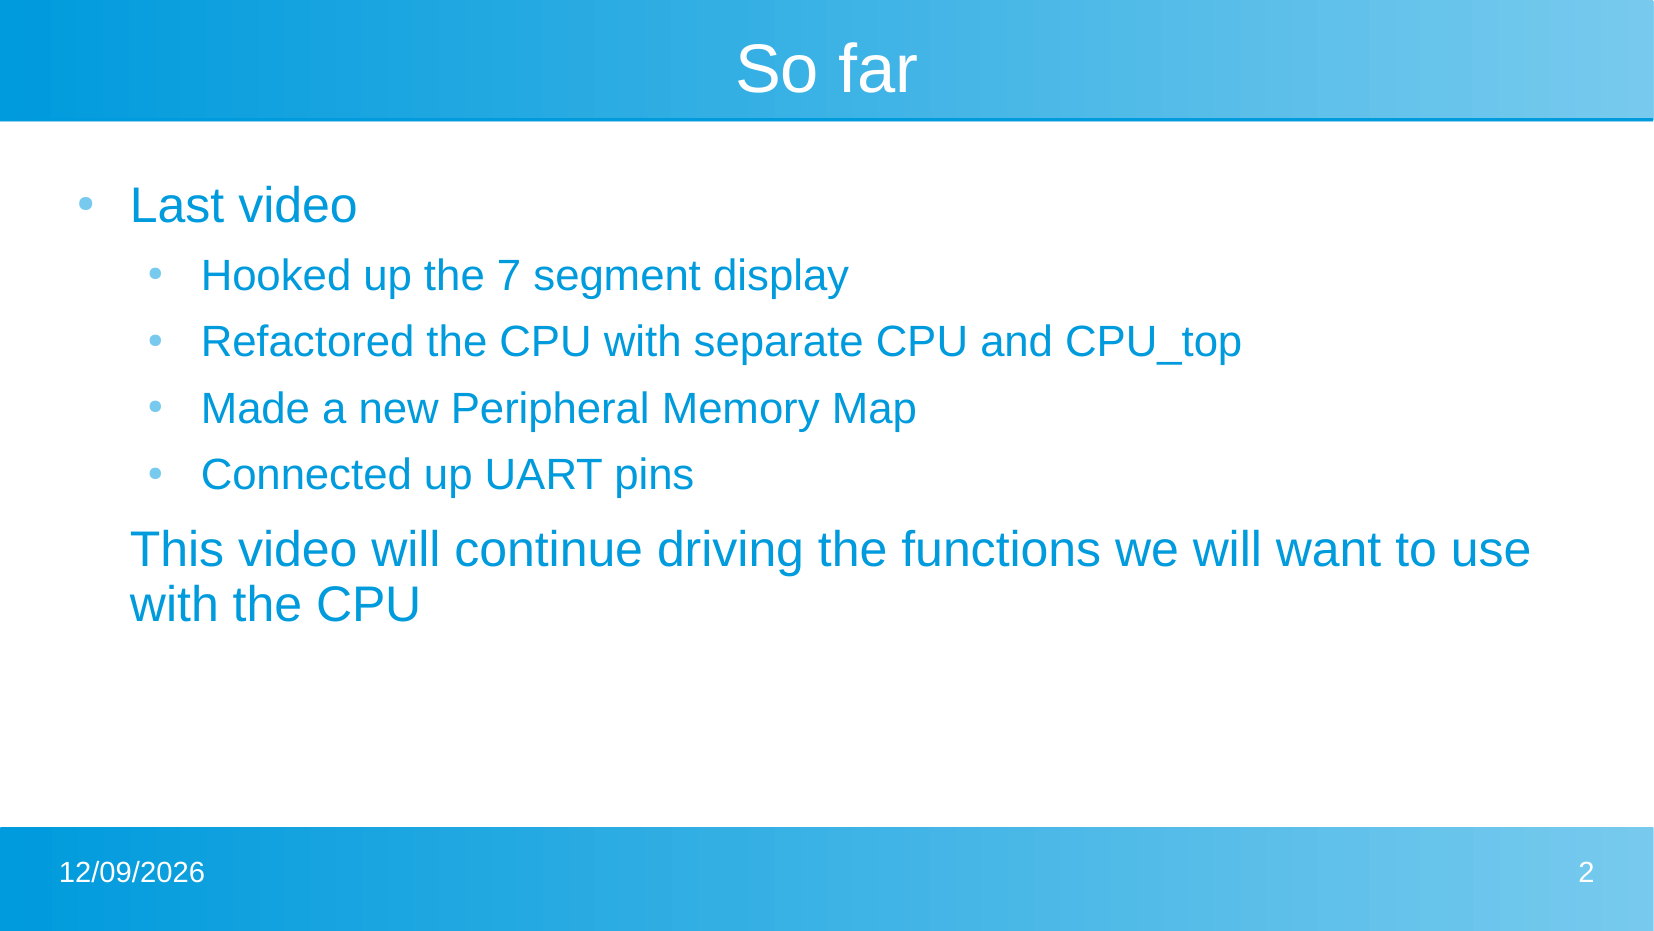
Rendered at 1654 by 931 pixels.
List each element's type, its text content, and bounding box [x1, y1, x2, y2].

title So far [59, 29, 1595, 108]
list Last video Hooked up the 7 segment display Refactored the CPU with separate CPU and CPU_top Made a new Peripheral Memory Map Connected up UART pins This video will continue driving the functions we will want to use with the CPU [59, 177, 1595, 768]
